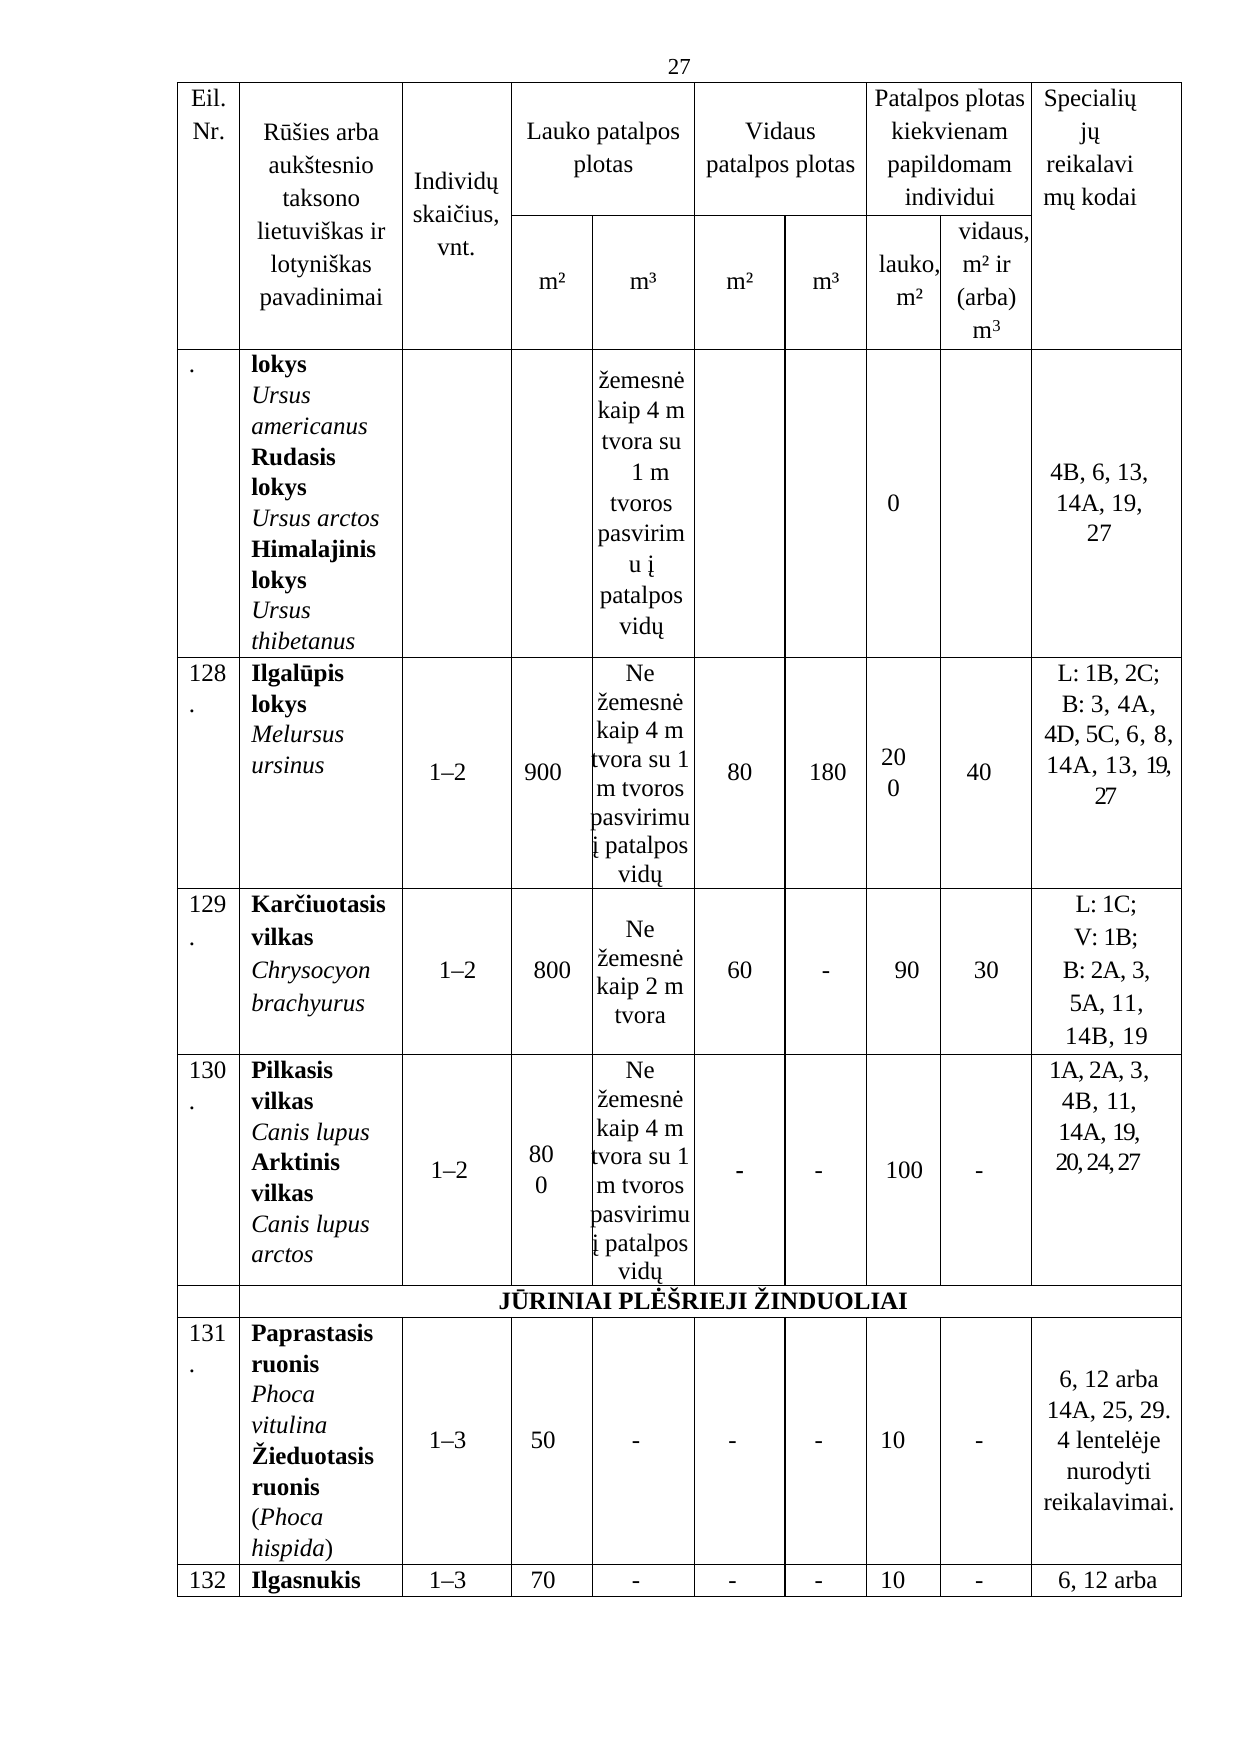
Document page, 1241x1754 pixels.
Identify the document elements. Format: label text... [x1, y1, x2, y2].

table_cell 100 [867, 1055, 940, 1285]
table_cell m² [695, 216, 784, 348]
table_cell 800 [512, 1055, 592, 1285]
table_cell Ne žemesnė kaip 4 m tvora su 1 m tvoros pasvirimu į patalpos vidų [593, 658, 694, 888]
table_cell JŪRINIAI PLĖŠRIEJI ŽINDUOLIAI [240, 1286, 1181, 1317]
table_cell 4B, 6, 13, 14A, 19, 27 [1032, 350, 1181, 657]
table_cell - [786, 1055, 866, 1285]
table_cell 1–2 [403, 1055, 511, 1285]
table_cell 1–2 [403, 889, 511, 1054]
table_cell 6, 12 arba [1032, 1565, 1181, 1596]
table_cell Karčiuotasis vilkas Chrysocyon brachyurus [240, 889, 402, 1054]
table_cell L: 1C; V: 1B; B: 2A, 3, 5A, 11, 14B, 19 [1032, 889, 1181, 1054]
table_cell . [178, 350, 239, 657]
table_cell 1A, 2A, 3, 4B, 11, 14A, 19, 20, 24, 27 [1032, 1055, 1181, 1285]
table_cell - [786, 889, 866, 1054]
table_cell Ne žemesnė kaip 2 m tvora [593, 889, 694, 1054]
table_cell lauko, m² [867, 216, 940, 348]
table_cell - [941, 1565, 1031, 1596]
table_cell 30 [941, 889, 1031, 1054]
table_cell Ne žemesnė kaip 4 m tvora su 1 m tvoros pasvirimu į patalpos vidų [593, 1055, 694, 1285]
table_cell - [786, 1565, 866, 1596]
table_header Lauko patalpos plotas [512, 83, 694, 215]
table_cell [403, 350, 511, 657]
table_cell Paprastasis ruonis Phoca vitulina Žieduotasis ruonis (Phoca hispida) [240, 1318, 402, 1564]
table_cell vidaus, m² ir (arba) m3 [941, 216, 1031, 348]
table_cell 130. [178, 1055, 239, 1285]
table_cell 40 [941, 658, 1031, 888]
table_cell - [593, 1565, 694, 1596]
table_cell 80 [695, 658, 784, 888]
table_header Vidaus patalpos plotas [695, 83, 866, 215]
table_cell m³ [786, 216, 866, 348]
table_cell 132 [178, 1565, 239, 1596]
table_cell m² [512, 216, 592, 348]
table_cell Pilkasis vilkas Canis lupus Arktinis vilkas Canis lupus arctos [240, 1055, 402, 1285]
table_header Individų skaičius, vnt. [403, 83, 511, 348]
table_cell - [941, 1318, 1031, 1564]
table_cell - [695, 1565, 784, 1596]
table_cell 10 [867, 1565, 940, 1596]
table_cell 1–3 [403, 1565, 511, 1596]
table_cell [178, 1286, 239, 1317]
table_cell 1–2 [403, 658, 511, 888]
table_cell 70 [512, 1565, 592, 1596]
table_cell 10 [867, 1318, 940, 1564]
table_cell žemesnė kaip 4 m tvora su 1 m tvoros pasvirimu į patalpos vidų [593, 350, 694, 657]
table_cell - [786, 1318, 866, 1564]
table_cell - [941, 1055, 1031, 1285]
table_header Specialiųjų reikalavimų kodai [1032, 83, 1181, 348]
table_header Patalpos plotas kiekvienam papildomam individui [867, 83, 1031, 215]
table_cell [512, 350, 592, 657]
table_cell Ilgalūpis lokys Melursus ursinus [240, 658, 402, 888]
table_cell 200 [867, 658, 940, 888]
table_cell - [786, 350, 866, 657]
table_cell lokys Ursus americanus Rudasis lokys Ursus arctos Himalajinis lokys Ursus thibetanus [240, 350, 402, 657]
table_header Rūšies arba aukštesnio taksono lietuviškas ir lotyniškas pavadinimai [240, 83, 402, 348]
table_cell - [695, 1055, 784, 1285]
table_cell 180 [786, 658, 866, 888]
table_cell m³ [593, 216, 694, 348]
table_cell 90 [867, 889, 940, 1054]
table_cell L: 1B, 2C; B: 3, 4A, 4D, 5C, 6, 8, 14A, 13, 19, 27 [1032, 658, 1181, 888]
table_header Eil. Nr. [178, 83, 239, 348]
table_cell 0 [867, 350, 940, 657]
table_cell 1–3 [403, 1318, 511, 1564]
table_cell 800 [512, 889, 592, 1054]
table_cell 129. [178, 889, 239, 1054]
table_cell - [695, 1318, 784, 1564]
table_cell - [941, 350, 1031, 657]
table_cell 60 [695, 889, 784, 1054]
table_cell 900 [512, 658, 592, 888]
table_cell 128. [178, 658, 239, 888]
table_cell 131. [178, 1318, 239, 1564]
table_cell 50 [512, 1318, 592, 1564]
table_cell 6, 12 arba 14A, 25, 29. 4 lentelėje nurodyti reikalavimai. [1032, 1318, 1181, 1564]
table_cell - [593, 1318, 694, 1564]
table_cell Ilgasnukis [240, 1565, 402, 1596]
table_cell - [695, 350, 784, 657]
